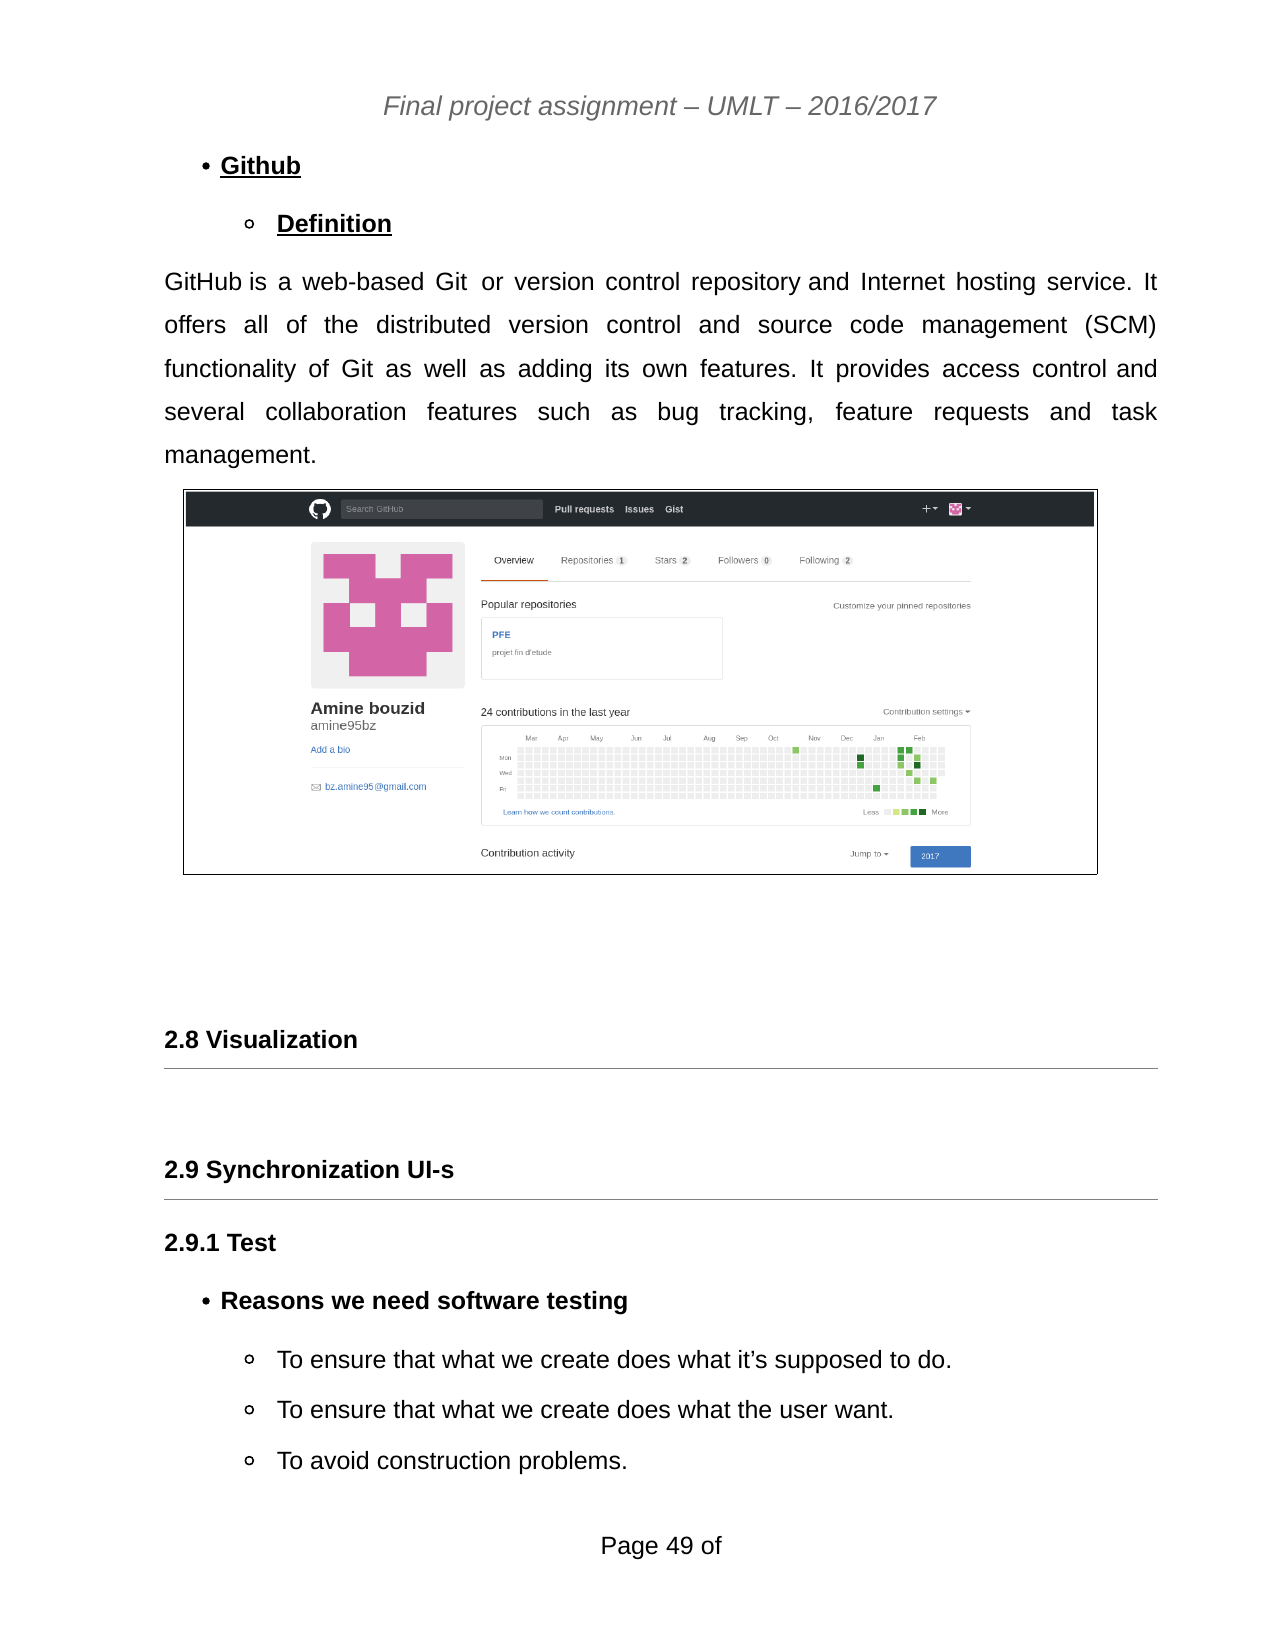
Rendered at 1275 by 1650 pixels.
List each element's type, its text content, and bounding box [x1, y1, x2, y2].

subtitle 2.8 Visualization [164, 1025, 1158, 1053]
list To ensure that what we create does what the user want. [239, 1395, 1158, 1424]
list Definition [239, 209, 1158, 238]
list To ensure that what we create does what it’s supposed to do. [239, 1344, 1158, 1373]
text GitHub is a web-based Git or version control repository and Internet hosting service. It offers all of the distributed version control and source code management (SCM) functionality of Git as well as adding its own features. It provides access control and several collaboration features such as bug tracking, feature requests and task management. [164, 267, 1158, 468]
subtitle 2.9 Synchronization UI-s [164, 1155, 1158, 1184]
subtitle 2.9.1 Test [164, 1228, 1158, 1257]
list Reasons we need software testing [202, 1286, 1158, 1315]
list To avoid construction problems. [239, 1446, 1158, 1475]
list Github [202, 151, 1158, 180]
picture [185, 491, 1094, 871]
